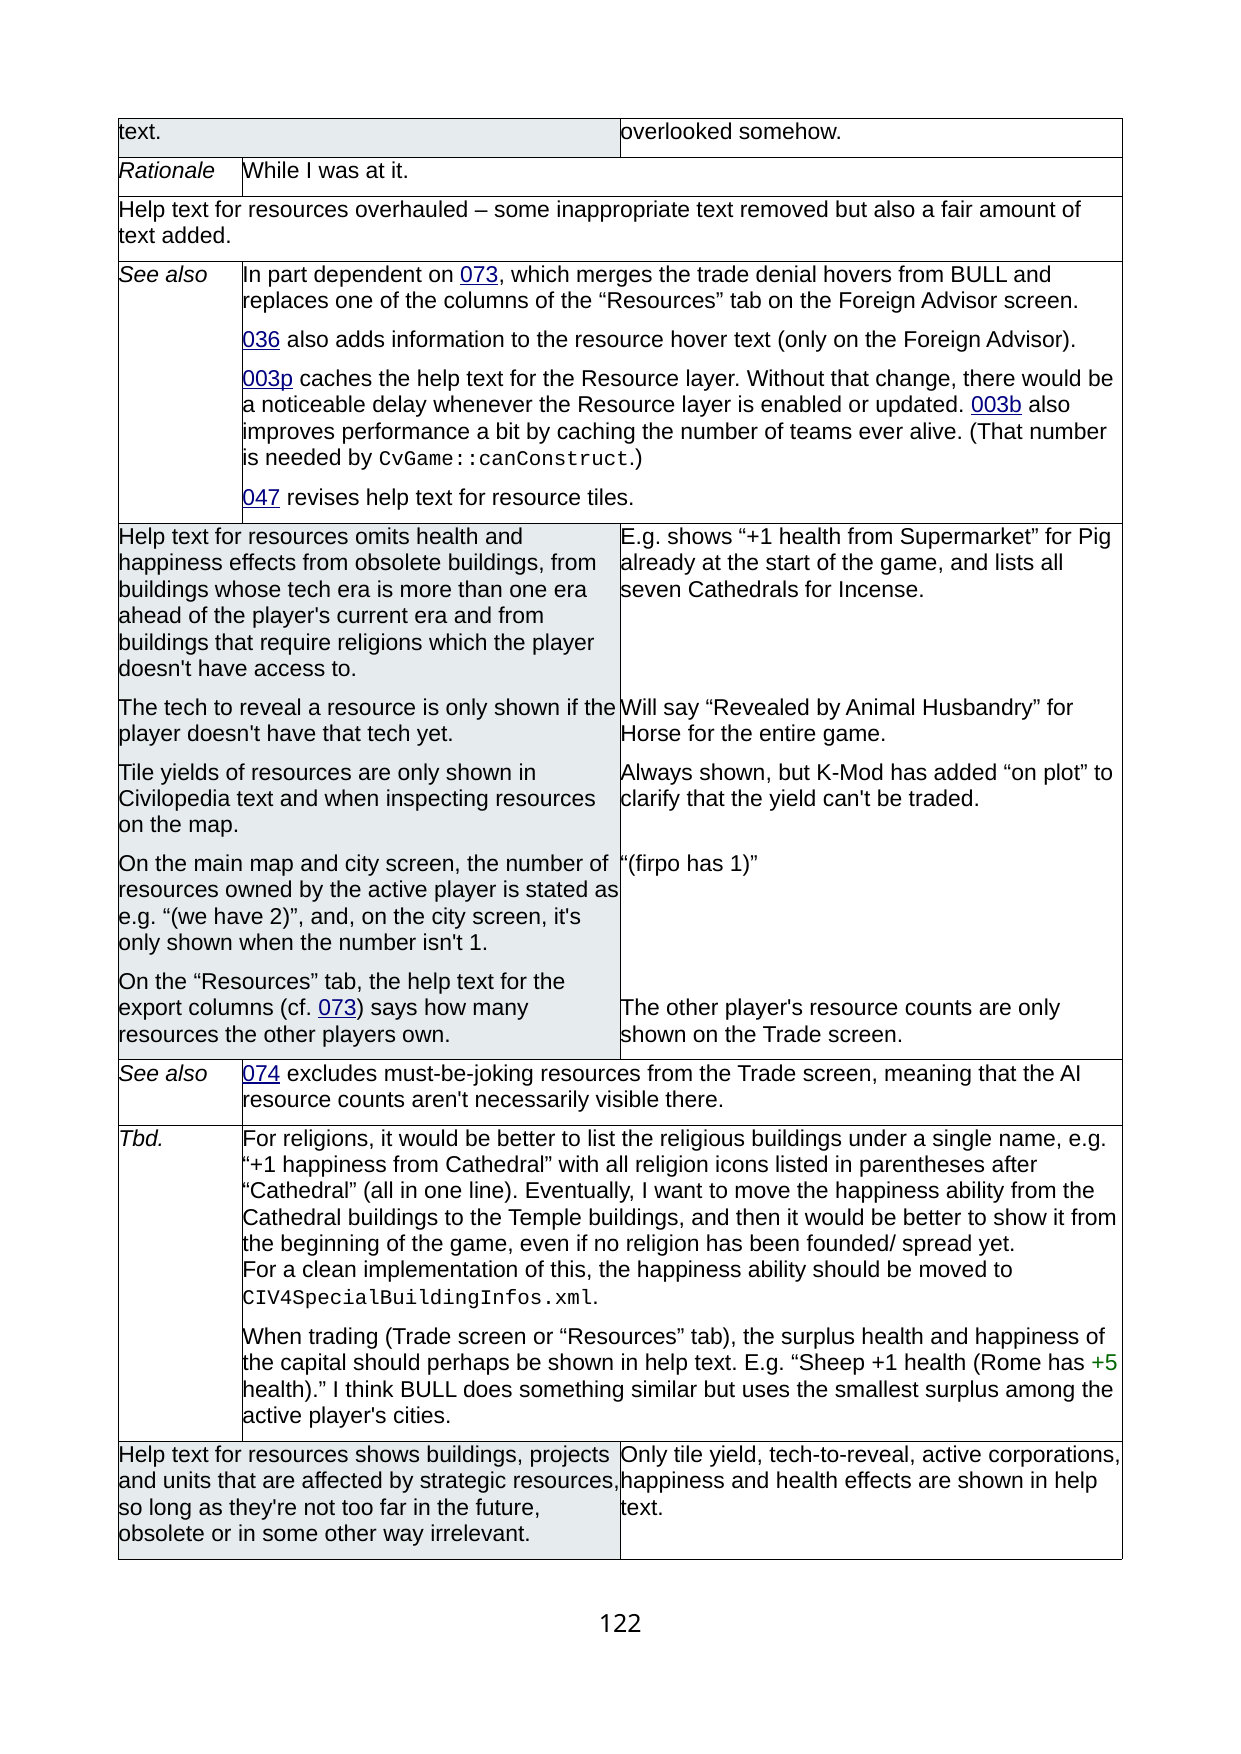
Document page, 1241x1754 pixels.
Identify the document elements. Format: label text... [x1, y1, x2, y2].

table_cell overlooked somehow. [621, 119, 1122, 157]
table_cell See also [119, 262, 242, 523]
table_cell 074 excludes must-be-joking resources from the Trade screen, meaning that the AI resource counts aren't necessarily visible there. [243, 1060, 1122, 1124]
table_cell For religions, it would be better to list the religious buildings under a single name, e.g. “+1 happiness from Cathedral” with all religion icons listed in parentheses after “Cathedral” (all in one line). Eventually, I want to move the happiness ability from the Cathedral buildings to the Temple buildings, and then it would be better to show it from the beginning of the game, even if no religion has been founded/ spread yet. For a clean implementation of this, the happiness ability should be moved to CIV4SpecialBuildingInfos.xml. When trading (Trade screen or “Resources” tab), the surplus health and happiness of the capital should perhaps be shown in help text. E.g. “Sheep +1 health (Rome has +5 health).” I think BULL does something similar but uses the smallest surplus among the active player's cities. [243, 1126, 1122, 1441]
table_cell Only tile yield, tech-to-reveal, active corporations, happiness and health effects are shown in help text. [621, 1442, 1122, 1559]
table_cell Rationale [119, 158, 242, 196]
table_cell Help text for resources shows buildings, projects and units that are affected by strategic resources, so long as they're not too far in the future, obsolete or in some other way irrelevant. [119, 1442, 620, 1559]
table_cell text. [119, 119, 620, 157]
table_cell Tbd. [119, 1126, 242, 1441]
table_cell E.g. shows “+1 health from Supermarket” for Pig already at the start of the game, and lists all seven Cathedrals for Incense. Will say “Revealed by Animal Husbandry” for Horse for the entire game. Always shown, but K-Mod has added “on plot” to clarify that the yield can't be traded. “(firpo has 1)” The other player's resource counts are only shown on the Trade screen. [621, 524, 1122, 1059]
table_cell See also [119, 1060, 242, 1124]
table_cell In part dependent on 073, which merges the trade denial hovers from BULL and replaces one of the columns of the “Resources” tab on the Foreign Advisor screen. 036 also adds information to the resource hover text (only on the Foreign Advisor). 003p caches the help text for the Resource layer. Without that change, there would be a noticeable delay whenever the Resource layer is enabled or updated. 003b also improves performance a bit by caching the number of teams ever alive. (That number is needed by CvGame::canConstruct.) 047 revises help text for resource tiles. [243, 262, 1122, 523]
table_cell Help text for resources overhauled – some inappropriate text removed but also a fair amount of text added. [119, 197, 1122, 261]
table_cell Help text for resources omits health and happiness effects from obsolete buildings, from buildings whose tech era is more than one era ahead of the player's current era and from buildings that require religions which the player doesn't have access to. The tech to reveal a resource is only shown if the player doesn't have that tech yet. Tile yields of resources are only shown in Civilopedia text and when inspecting resources on the map. On the main map and city screen, the number of resources owned by the active player is stated as e.g. “(we have 2)”, and, on the city screen, it's only shown when the number isn't 1. On the “Resources” tab, the help text for the export columns (cf. 073) says how many resources the other players own. [119, 524, 620, 1059]
table_cell While I was at it. [243, 158, 1122, 196]
